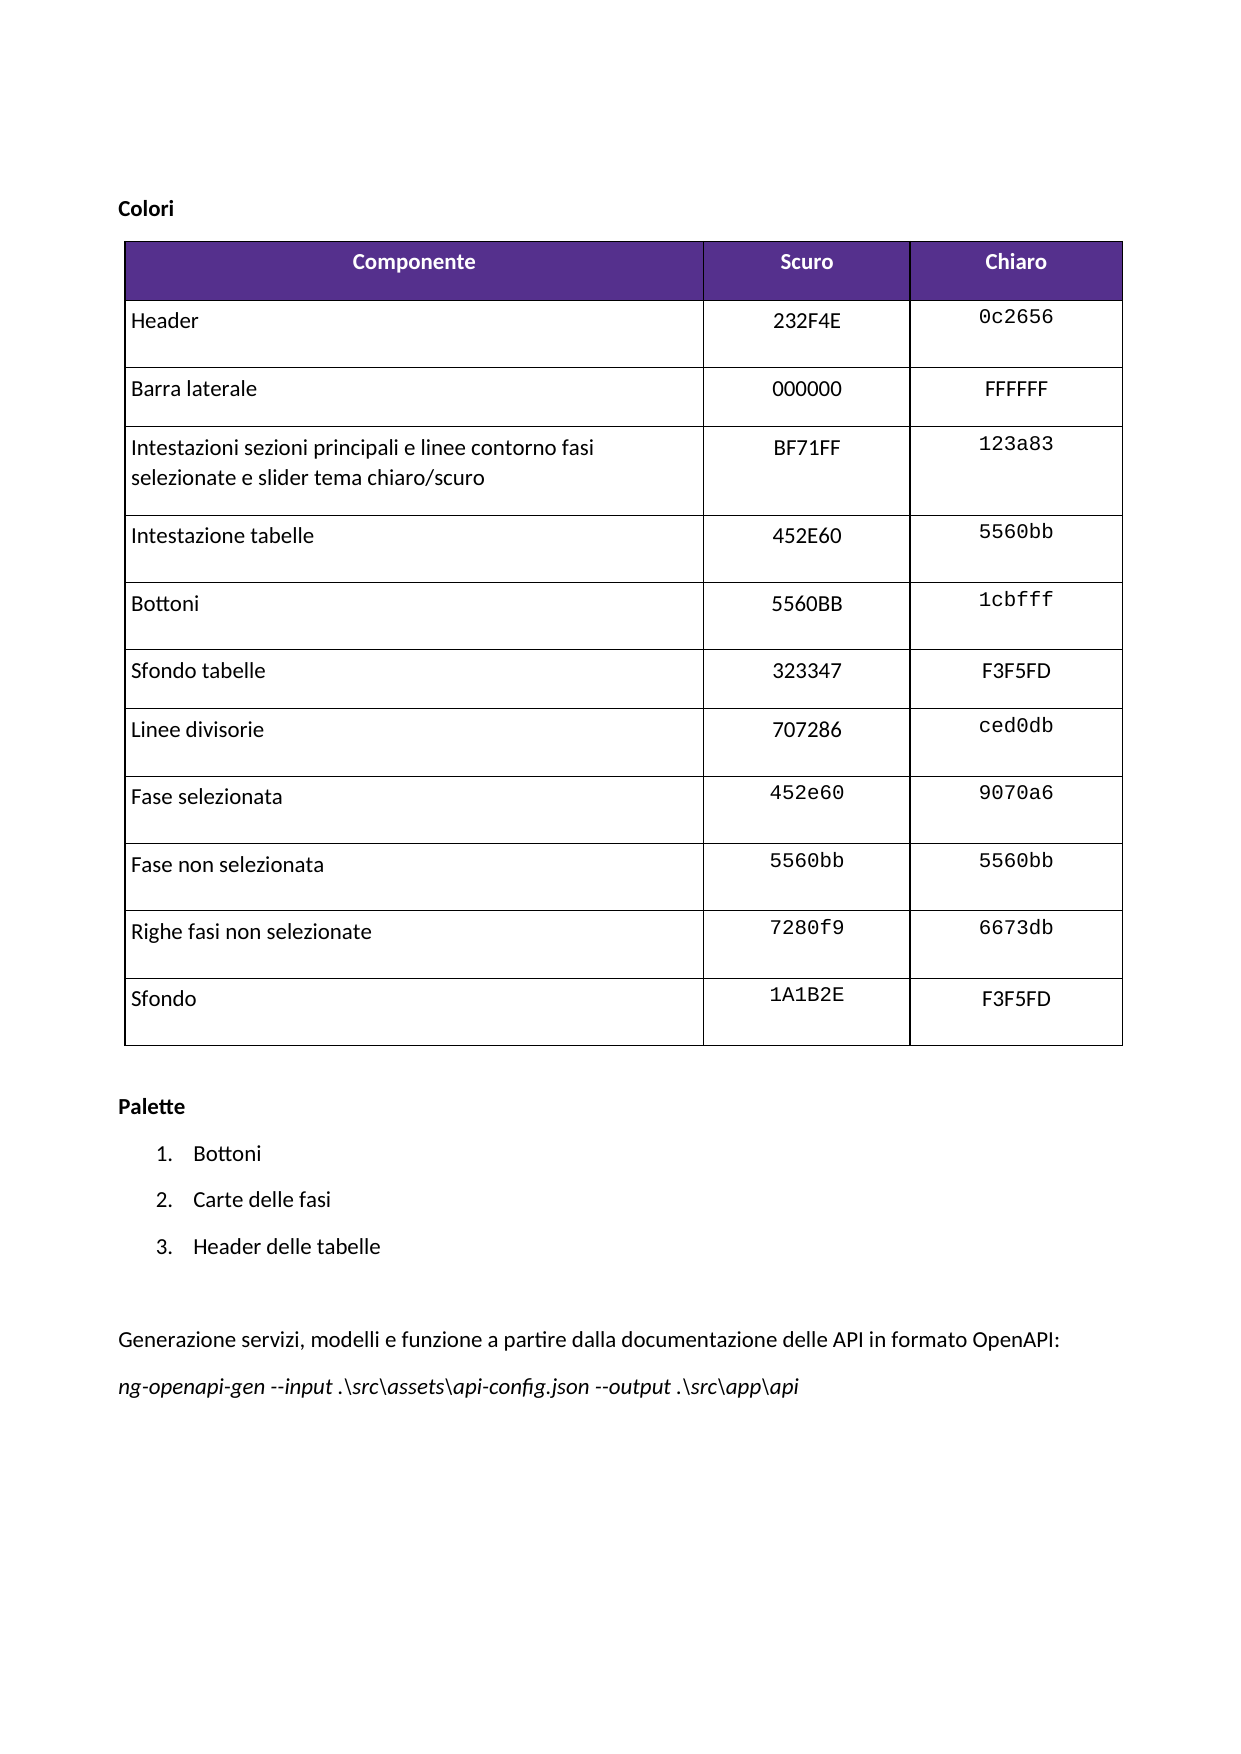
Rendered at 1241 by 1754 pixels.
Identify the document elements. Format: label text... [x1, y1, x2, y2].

table_cell 6673db [911, 911, 1122, 977]
table_cell 0c2656 [911, 301, 1122, 367]
table_cell FFFFFF [911, 368, 1122, 426]
table_cell Bottoni [126, 583, 703, 649]
table_cell 323347 [704, 650, 909, 708]
table_cell 5560bb [911, 844, 1122, 910]
table_cell 232F4E [704, 301, 909, 367]
table_cell Sfondo tabelle [126, 650, 703, 708]
table_cell 9070a6 [911, 777, 1122, 843]
table_cell 123a83 [911, 427, 1122, 515]
table_cell 7280f9 [704, 911, 909, 977]
table_cell 1A1B2E [704, 979, 909, 1045]
table_cell Intestazioni sezioni principali e linee contorno fasi selezionate e slider tema chiaro/scuro [126, 427, 703, 515]
table_cell 1cbfff [911, 583, 1122, 649]
table_cell 452e60 [704, 777, 909, 843]
table_cell Intestazione tabelle [126, 516, 703, 582]
table_cell Barra laterale [126, 368, 703, 426]
table_cell 5560BB [704, 583, 909, 649]
table_cell 707286 [704, 709, 909, 776]
table_cell F3F5FD [911, 650, 1122, 708]
text Palette [118, 1092, 1122, 1120]
table_cell Linee divisorie [126, 709, 703, 776]
table_cell 5560bb [911, 516, 1122, 582]
list Header delle tabelle [156, 1232, 1122, 1260]
table_cell Fase selezionata [126, 777, 703, 843]
table_cell Fase non selezionata [126, 844, 703, 910]
table_cell Sfondo [126, 979, 703, 1045]
table_header Chiaro [911, 242, 1122, 300]
table_cell 000000 [704, 368, 909, 426]
table_header Scuro [704, 242, 909, 300]
list Bottoni [156, 1139, 1122, 1167]
table_cell F3F5FD [911, 979, 1122, 1045]
text Colori [118, 194, 1122, 222]
table_cell BF71FF [704, 427, 909, 515]
text Generazione servizi, modelli e funzione a partire dalla documentazione delle API in formato OpenAPI: [118, 1325, 1122, 1353]
table_header Componente [126, 242, 703, 300]
table_cell 5560bb [704, 844, 909, 910]
text ng-openapi-gen --input .\src\assets\api-config.json --output .\src\app\api [118, 1372, 1122, 1400]
list Carte delle fasi [156, 1186, 1122, 1213]
table_cell Righe fasi non selezionate [126, 911, 703, 977]
table_cell ced0db [911, 709, 1122, 776]
table_cell 452E60 [704, 516, 909, 582]
table_cell Header [126, 301, 703, 367]
